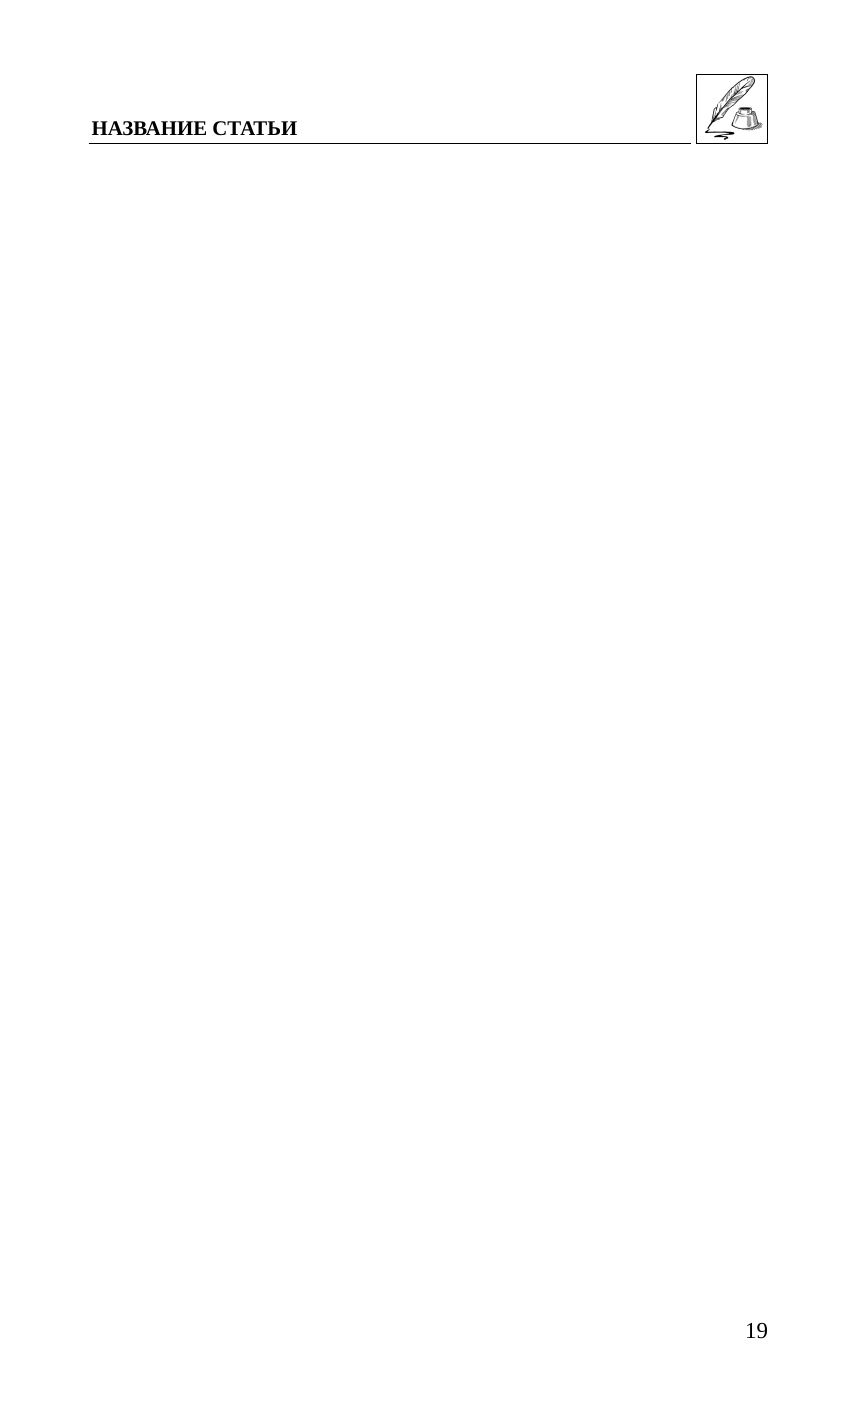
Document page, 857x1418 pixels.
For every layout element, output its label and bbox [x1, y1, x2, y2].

picture [691, 73, 696, 143]
picture [697, 75, 767, 143]
